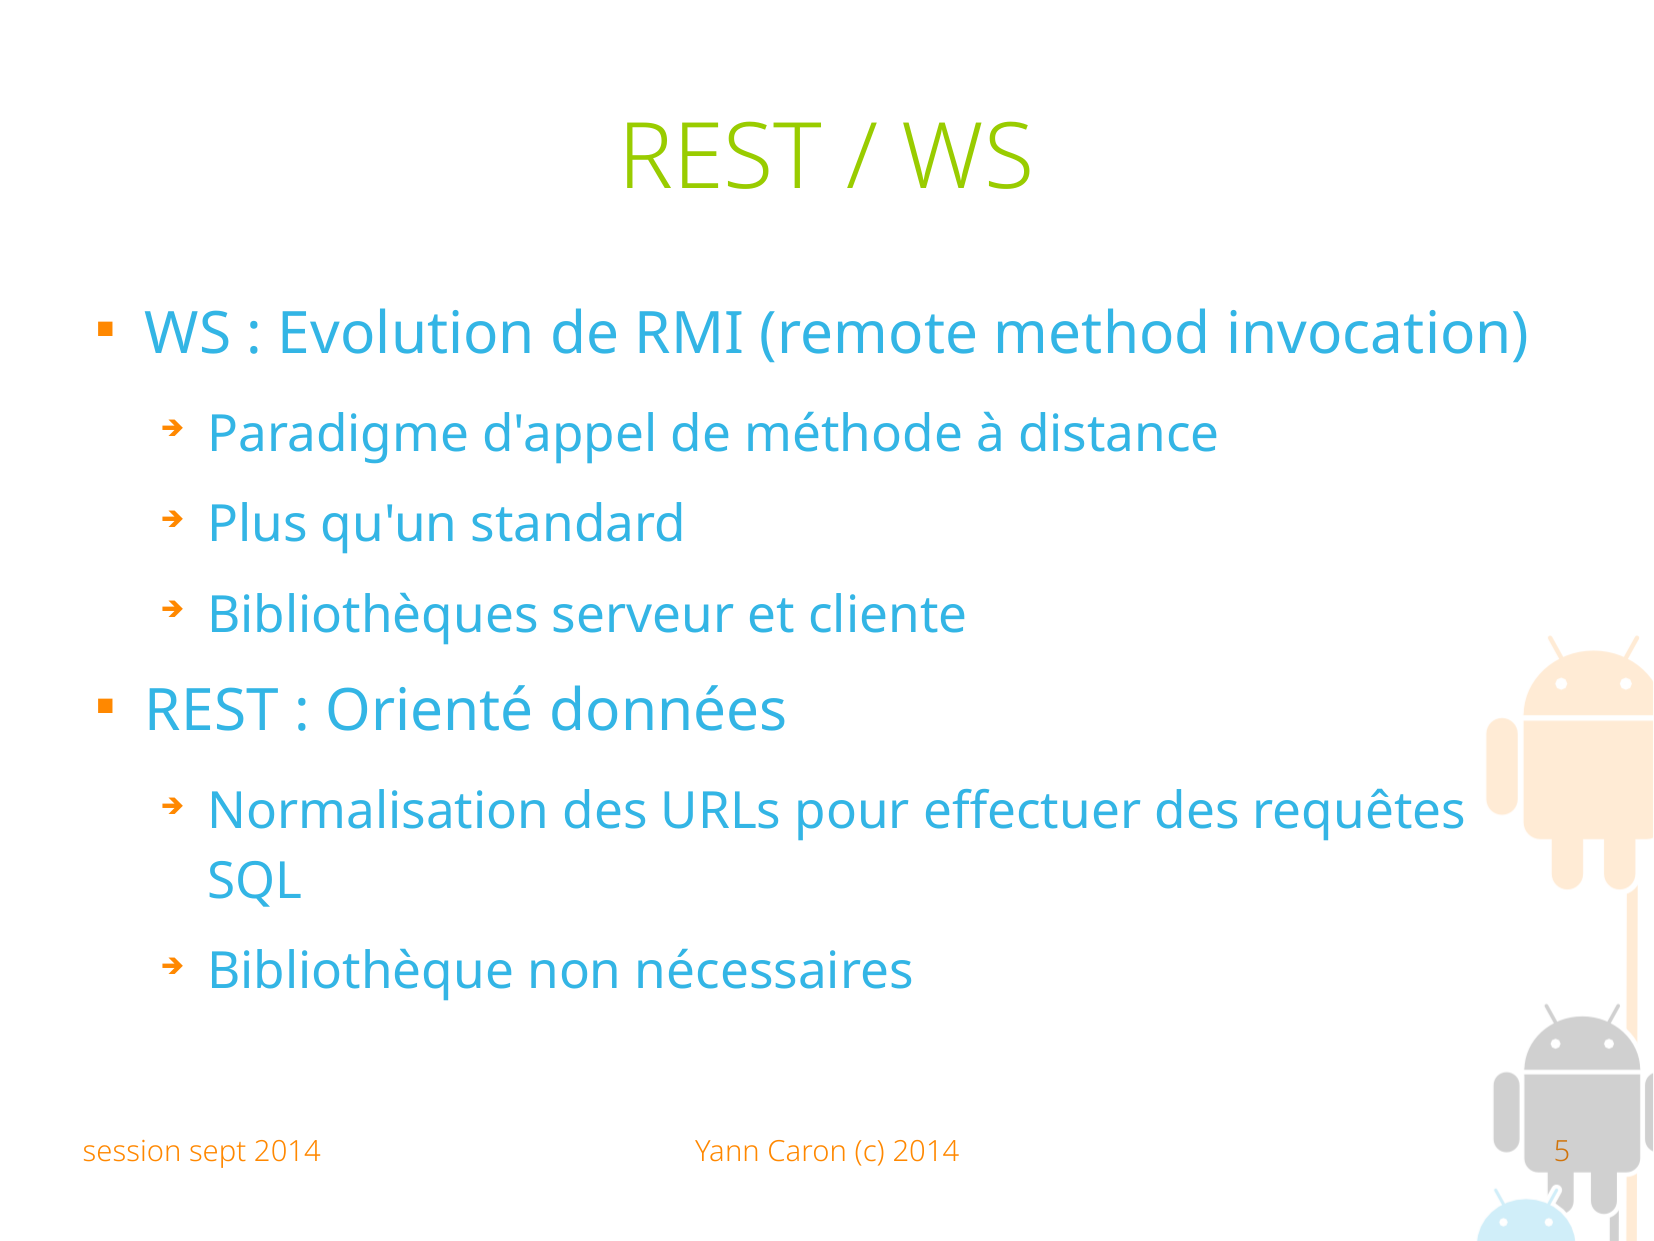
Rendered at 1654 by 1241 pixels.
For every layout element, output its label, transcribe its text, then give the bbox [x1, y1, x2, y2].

list WS : Evolution de RMI (remote method invocation) Paradigme d'appel de méthode à distance Plus qu'un standard Bibliothèques serveur et cliente REST : Orienté données Normalisation des URLs pour effectuer des requêtes SQL Bibliothèque non nécessaires [82, 290, 1571, 1010]
picture [240, 423, 1654, 1241]
title REST / WS [82, 49, 1571, 257]
